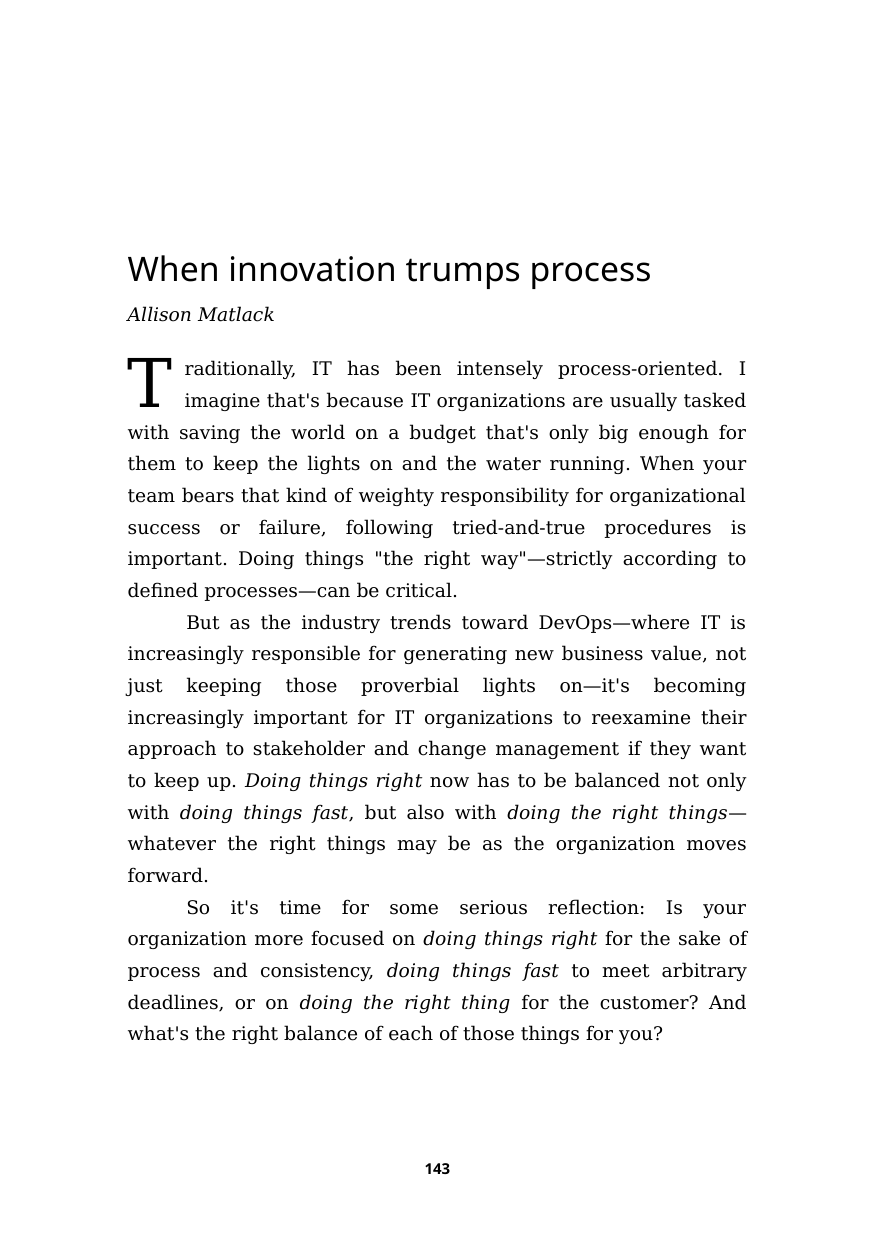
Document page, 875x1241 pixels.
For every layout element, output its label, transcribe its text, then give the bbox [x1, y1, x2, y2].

text Traditionally, IT has been intensely process-oriented. I imagine that's because IT organizations are usually tasked with saving the world on a budget that's only big enough for them to keep the lights on and the water running. When your team bears that kind of weighty responsibility for organizational success or failure, following tried-and-true procedures is important. Doing things "the right way"—strictly according to defined processes—can be critical. [127, 358, 747, 602]
text So it's time for some serious reflection: Is your organization more focused on doing things right for the sake of process and consistency, doing things fast to meet arbitrary deadlines, or on doing the right thing for the customer? And what's the right balance of each of those things for you? [127, 897, 747, 1045]
text But as the industry trends toward DevOps—where IT is increasingly responsible for generating new business value, not just keeping those proverbial lights on—it's becoming increasingly important for IT organizations to reexamine their approach to stakeholder and change management if they want to keep up. Doing things right now has to be balanced not only with doing things fast, but also with doing the right things—whatever the right things may be as the organization moves forward. [127, 612, 747, 887]
text Allison Matlack [127, 304, 747, 326]
subtitle When innovation trumps process [127, 246, 747, 292]
